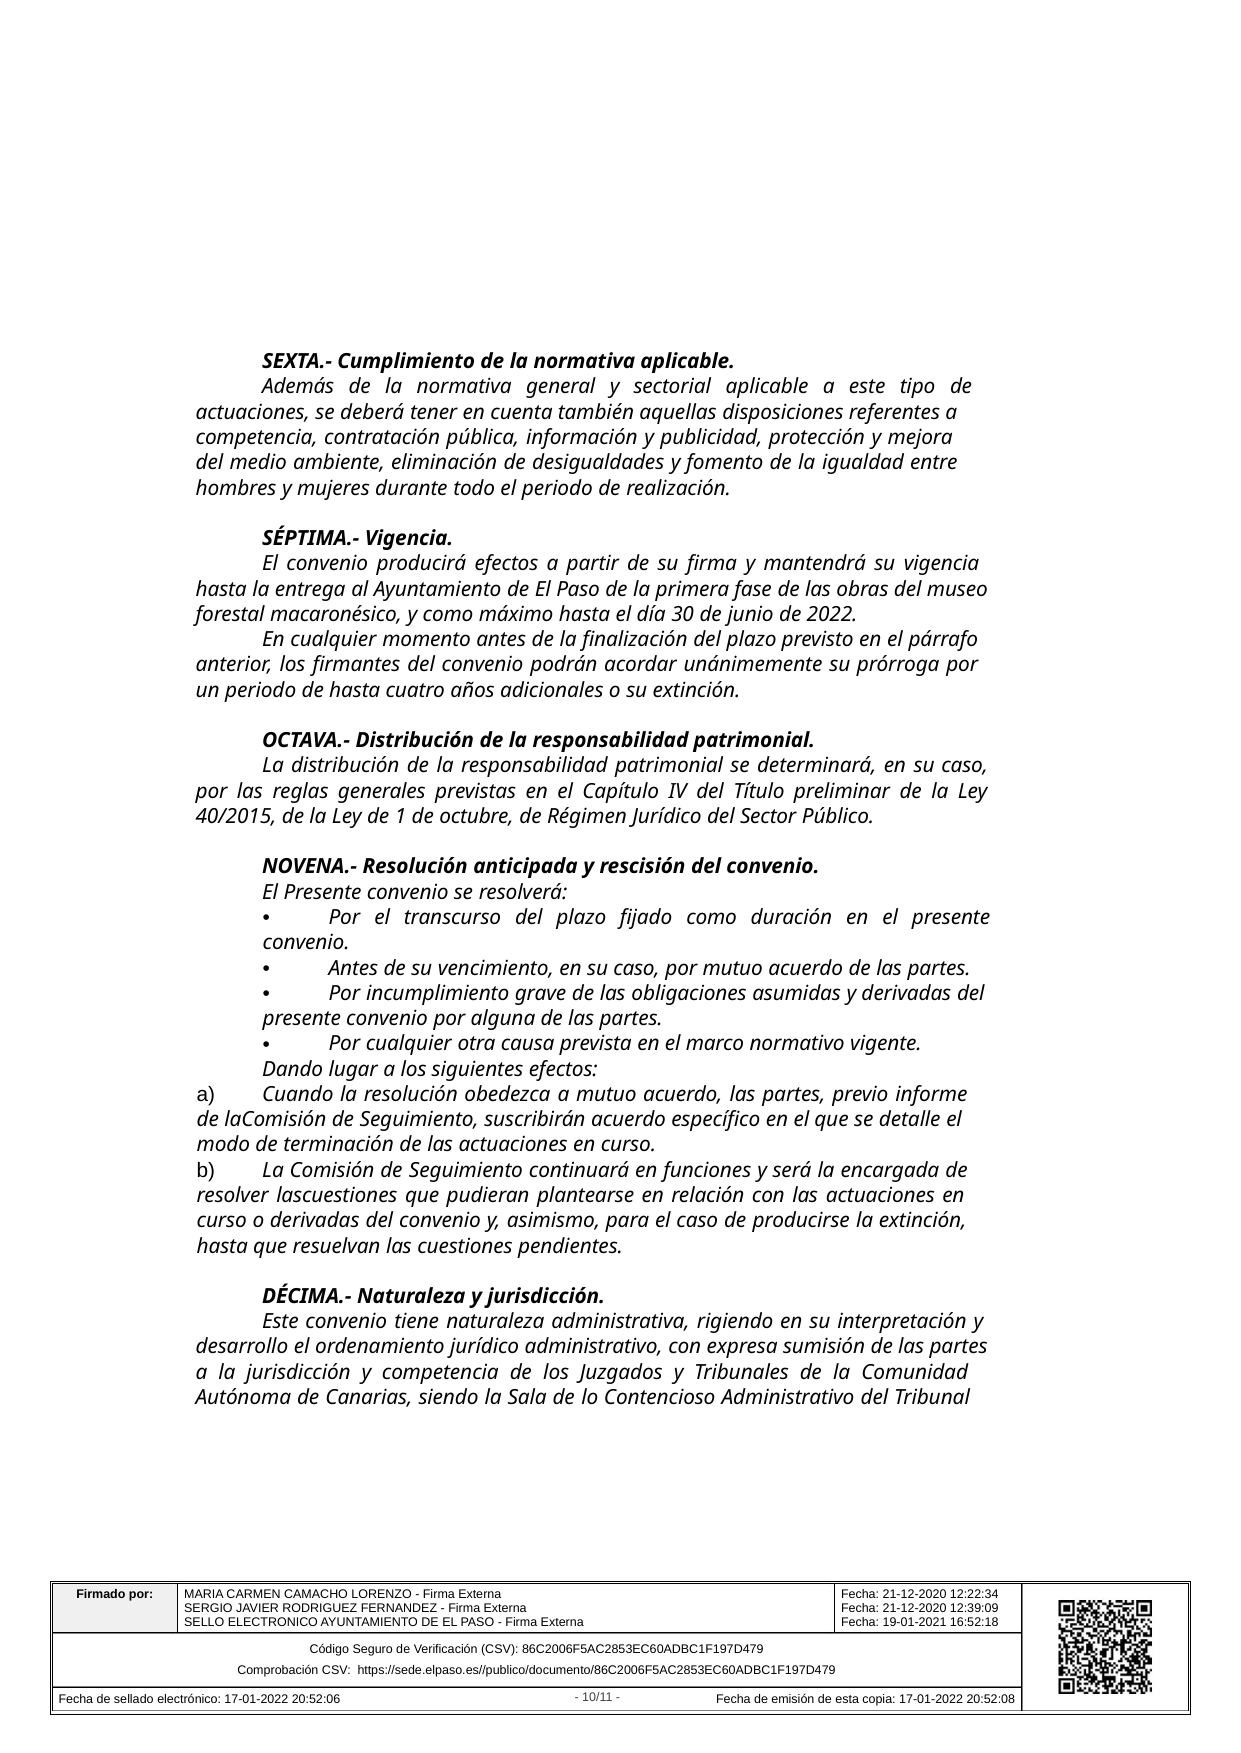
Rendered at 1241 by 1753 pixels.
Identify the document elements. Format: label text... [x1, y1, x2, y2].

text Fecha de emisión de esta copia: 17-01-2022 20:52:08 [716, 1692, 1040, 1706]
text SERGIO JAVIER RODRIGUEZ FERNANDEZ - Firma Externa [184, 1601, 613, 1615]
text La Comisión de Seguimiento continuará en funciones y será la encargada de [262, 1157, 1070, 1182]
text del medio ambiente, eliminación de desigualdades y fomento de la igualdad entre [195, 450, 1070, 475]
text En cualquier momento antes de la finalización del plazo previsto en el párrafo [262, 627, 1070, 651]
picture [51, 1582, 1190, 1714]
text La distribución de la responsabilidad patrimonial se determinará, en su caso, [262, 753, 1070, 778]
text • Por el transcurso del plazo fijado como duración en el presente [262, 905, 1070, 929]
text curso o derivadas del convenio y, asimismo, para el caso de producirse la extinción, [196, 1208, 1070, 1233]
text MARIA CARMEN CAMACHO LORENZO - Firma Externa [184, 1587, 613, 1601]
text • [262, 1032, 295, 1056]
text anterior, los firmantes del convenio podrán acordar unánimemente su prórroga por [195, 652, 1070, 677]
text El convenio producirá efectos a partir de su firma y mantendrá su vigencia [262, 551, 1070, 576]
text hasta la entrega al Ayuntamiento de El Paso de la primera fase de las obras del museo [195, 576, 1070, 601]
text Comprobación CSV: https://sede.elpaso.es//publico/documento/86C2006F5AC2853EC60ADBC1F197D479 [237, 1663, 862, 1677]
text SELLO ELECTRONICO AYUNTAMIENTO DE EL PASO - Firma Externa [184, 1615, 613, 1629]
text DÉCIMA.- Naturaleza y jurisdicción. [262, 1283, 639, 1308]
text El Presente convenio se resolverá: [262, 879, 872, 904]
text 40/2015, de la Ley de 1 de octubre, de Régimen Jurídico del Sector Público. [195, 804, 979, 828]
text forestal macaronésico, y como máximo hasta el día 30 de junio de 2022. [195, 602, 1070, 626]
text - 10/11 - [574, 1691, 640, 1705]
text desarrollo el ordenamiento jurídico administrativo, con expresa sumisión de las partes [195, 1334, 1070, 1359]
text SEXTA.- Cumplimiento de la normativa aplicable. [262, 348, 778, 373]
text por las reglas generales previstas en el Capítulo IV del Título preliminar de la Ley [195, 778, 1070, 803]
text a) [196, 1083, 240, 1106]
text OCTAVA.- Distribución de la responsabilidad patrimonial. [262, 727, 1070, 752]
text b) [196, 1159, 240, 1182]
text Firmado por: [76, 1587, 172, 1601]
text Autónoma de Canarias, siendo la Sala de lo Contencioso Administrativo del Tribunal [195, 1385, 1070, 1409]
text NOVENA.- Resolución anticipada y rescisión del convenio. [262, 853, 872, 879]
text Además de la normativa general y sectorial aplicable a este tipo de [262, 374, 1070, 399]
text • [262, 982, 295, 1005]
text Antes de su vencimiento, en su caso, por mutuo acuerdo de las partes. [328, 955, 1070, 980]
text competencia, contratación pública, información y publicidad, protección y mejora [195, 425, 1070, 449]
text modo de terminación de las actuaciones en curso. [196, 1132, 1070, 1157]
text actuaciones, se deberá tener en cuenta también aquellas disposiciones referentes a [195, 399, 1070, 424]
text hasta que resuelvan las cuestiones pendientes. [196, 1233, 1070, 1258]
text Fecha de sellado electrónico: 17-01-2022 20:52:06 [58, 1692, 365, 1706]
text Código Seguro de Verificación (CSV): 86C2006F5AC2853EC60ADBC1F197D479 [309, 1642, 862, 1656]
text Este convenio tiene naturaleza administrativa, rigiendo en su interpretación y [262, 1309, 1070, 1334]
text presente convenio por alguna de las partes. [262, 1006, 731, 1030]
text convenio. [262, 930, 1070, 955]
text SÉPTIMA.- Vigencia. [262, 525, 484, 550]
text Por incumplimiento grave de las obligaciones asumidas y derivadas del [328, 981, 1070, 1005]
text Por cualquier otra causa prevista en el marco normativo vigente. [328, 1031, 1005, 1056]
text a la jurisdicción y competencia de los Juzgados y Tribunales de la Comunidad [195, 1360, 1070, 1384]
text resolver lascuestiones que pudieran plantearse en relación con las actuaciones en [196, 1183, 1070, 1207]
text • [262, 957, 295, 980]
text Fecha: 21-12-2020 12:39:09 [841, 1601, 1022, 1615]
text Fecha: 19-01-2021 16:52:18 [841, 1615, 1022, 1629]
text de laComisión de Seguimiento, suscribirán acuerdo específico en el que se detalle el [196, 1107, 1070, 1132]
text un periodo de hasta cuatro años adicionales o su extinción. [195, 677, 1070, 702]
text Cuando la resolución obedezca a mutuo acuerdo, las partes, previo informe [262, 1082, 1070, 1106]
text Dando lugar a los siguientes efectos: [262, 1056, 653, 1081]
text hombres y mujeres durante todo el periodo de realización. [195, 475, 1070, 500]
text Fecha: 21-12-2020 12:22:34 [841, 1587, 1022, 1601]
